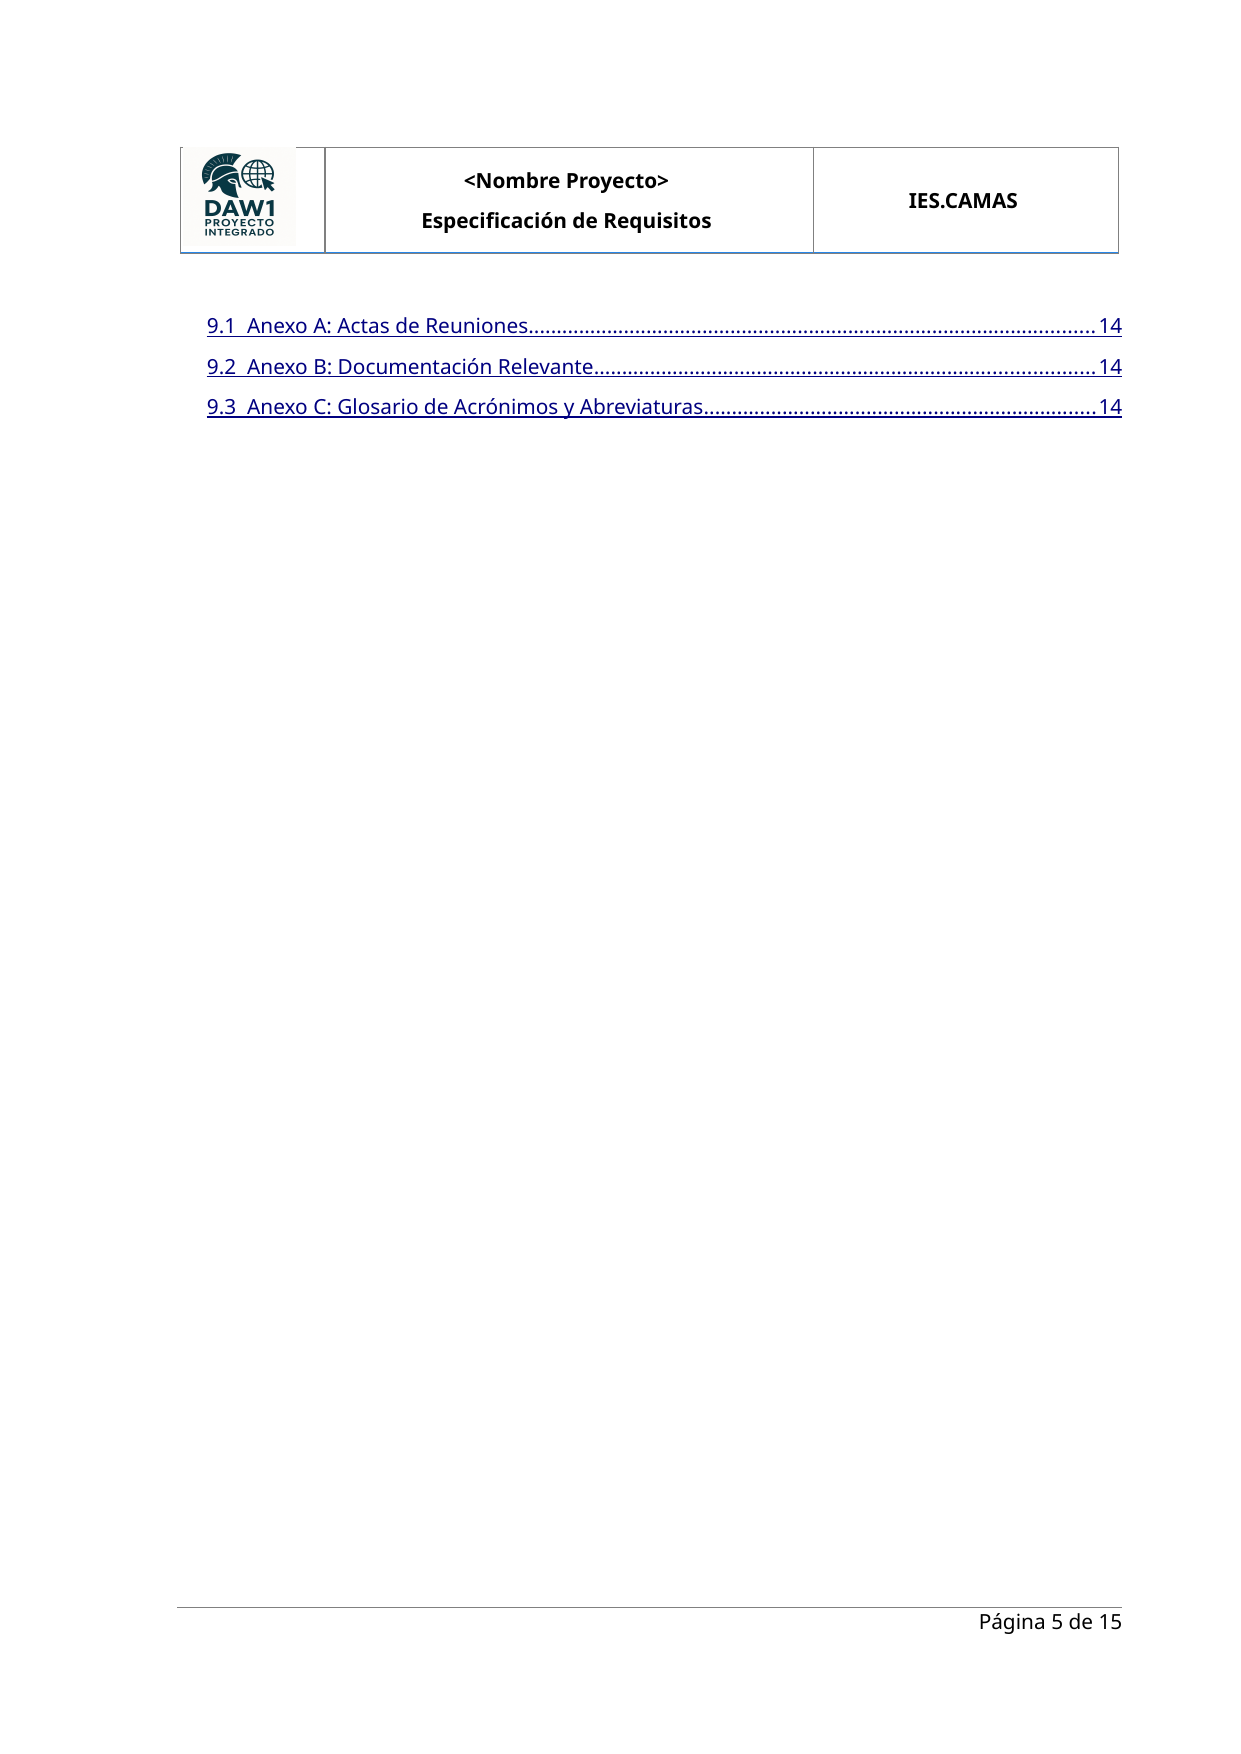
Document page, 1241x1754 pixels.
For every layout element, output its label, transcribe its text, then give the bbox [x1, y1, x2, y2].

text 9.1 Anexo A: Actas de Reuniones 14 [207, 311, 1122, 336]
picture [183, 147, 296, 246]
text 9.2 Anexo B: Documentación Relevante 14 [207, 352, 1122, 376]
text 9.3 Anexo C: Glosario de Acrónimos y Abreviaturas 14 [207, 392, 1122, 416]
